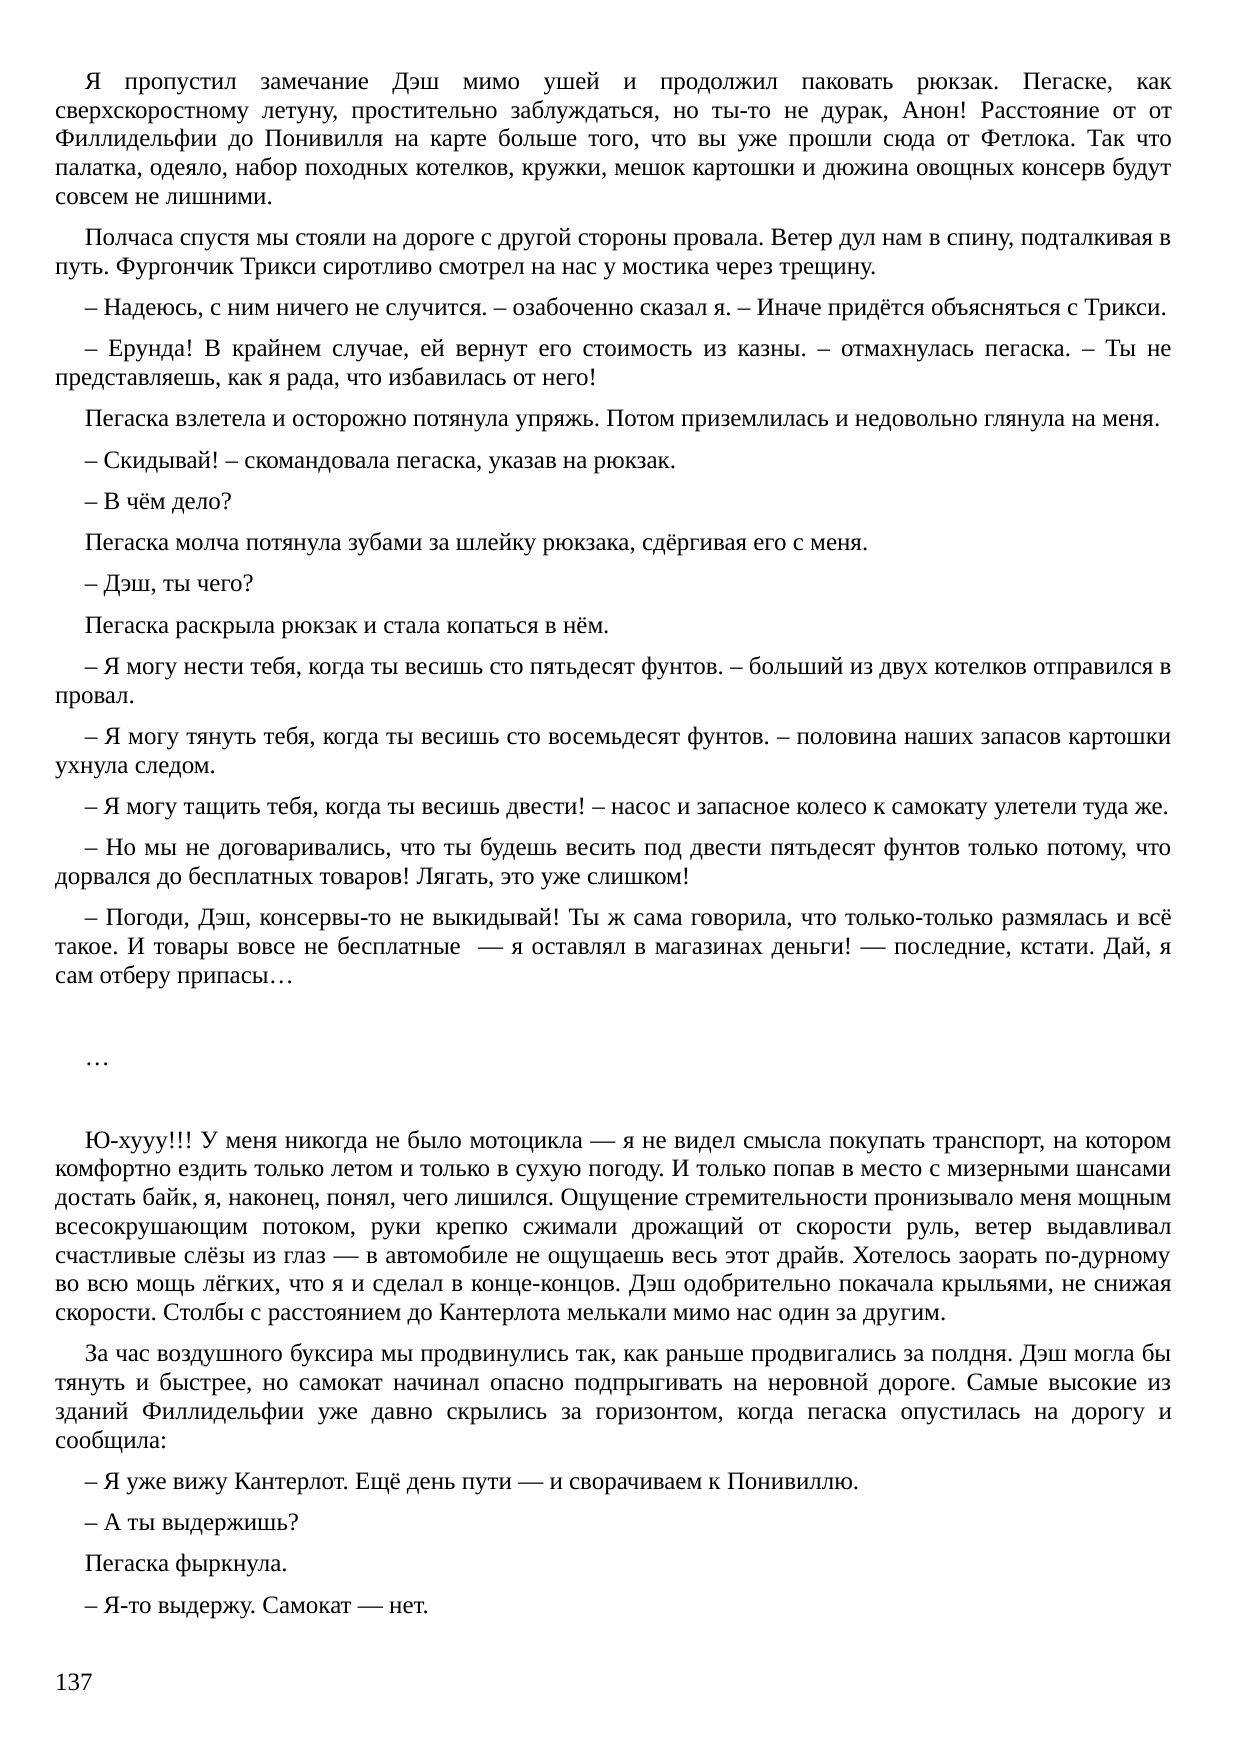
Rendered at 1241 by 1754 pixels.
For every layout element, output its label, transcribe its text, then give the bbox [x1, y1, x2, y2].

text Пегаска фыркнула. [55, 1548, 1173, 1577]
text … [55, 1042, 1173, 1071]
text – Я-то выдержу. Самокат — нет. [55, 1590, 1173, 1618]
text – В чём дело? [55, 486, 1173, 515]
text – Погоди, Дэш, консервы-то не выкидывай! Ты ж сама говорила, что только-только размялась и всё такое. И товары вовсе не бесплатные — я оставлял в магазинах деньги! — последние, кстати. Дай, я сам отберу припасы… [55, 902, 1173, 988]
text – Я могу тянуть тебя, когда ты весишь сто восемьдесят фунтов. – половина наших запасов картошки ухнула следом. [55, 721, 1173, 778]
text Я пропустил замечание Дэш мимо ушей и продолжил паковать рюкзак. Пегаске, как сверхскоростному летуну, простительно заблуждаться, но ты-то не дурак, Анон! Расстояние от от Филлидельфии до Понивилля на карте больше того, что вы уже прошли сюда от Фетлока. Так что палатка, одеяло, набор походных котелков, кружки, мешок картошки и дюжина овощных консерв будут совсем не лишними. [55, 66, 1173, 210]
text Пегаска молча потянула зубами за шлейку рюкзака, сдёргивая его с меня. [55, 527, 1173, 556]
text За час воздушного буксира мы продвинулись так, как раньше продвигались за полдня. Дэш могла бы тянуть и быстрее, но самокат начинал опасно подпрыгивать на неровной дороге. Самые высокие из зданий Филлидельфии уже давно скрылись за горизонтом, когда пегаска опустилась на дорогу и сообщила: [55, 1338, 1173, 1453]
text – Ерунда! В крайнем случае, ей вернут его стоимость из казны. – отмахнулась пегаска. – Ты не представляешь, как я рада, что избавилась от него! [55, 333, 1173, 391]
text Полчаса спустя мы стояли на дороге с другой стороны провала. Ветер дул нам в спину, подталкивая в путь. Фургончик Трикси сиротливо смотрел на нас у мостика через трещину. [55, 222, 1173, 280]
text – Скидывай! – скомандовала пегаска, указав на рюкзак. [55, 445, 1173, 473]
text – Я могу тащить тебя, когда ты весишь двести! – насос и запасное колесо к самокату улетели туда же. [55, 791, 1173, 820]
text Пегаска раскрыла рюкзак и стала копаться в нём. [55, 610, 1173, 638]
text – Я уже вижу Кантерлот. Ещё день пути — и сворачиваем к Понивиллю. [55, 1466, 1173, 1495]
text Ю-хууу!!! У меня никогда не было мотоцикла — я не видел смысла покупать транспорт, на котором комфортно ездить только летом и только в сухую погоду. И только попав в место с мизерными шансами достать байк, я, наконец, понял, чего лишился. Ощущение стремительности пронизывало меня мощным всесокрушающим потоком, руки крепко сжимали дрожащий от скорости руль, ветер выдавливал счастливые слёзы из глаз — в автомобиле не ощущаешь весь этот драйв. Хотелось заорать по-дурному во всю мощь лёгких, что я и сделал в конце-концов. Дэш одобрительно покачала крыльями, не снижая скорости. Столбы с расстоянием до Кантерлота мелькали мимо нас один за другим. [55, 1125, 1173, 1326]
text – А ты выдержишь? [55, 1507, 1173, 1536]
text Пегаска взлетела и осторожно потянула упряжь. Потом приземлилась и недовольно глянула на меня. [55, 403, 1173, 432]
text – Но мы не договаривались, что ты будешь весить под двести пятьдесят фунтов только потому, что дорвался до бесплатных товаров! Лягать, это уже слишком! [55, 832, 1173, 890]
text – Надеюсь, с ним ничего не случится. – озабоченно сказал я. – Иначе придётся объясняться с Трикси. [55, 292, 1173, 321]
text – Я могу нести тебя, когда ты весишь сто пятьдесят фунтов. – больший из двух котелков отправился в провал. [55, 651, 1173, 708]
text – Дэш, ты чего? [55, 568, 1173, 597]
